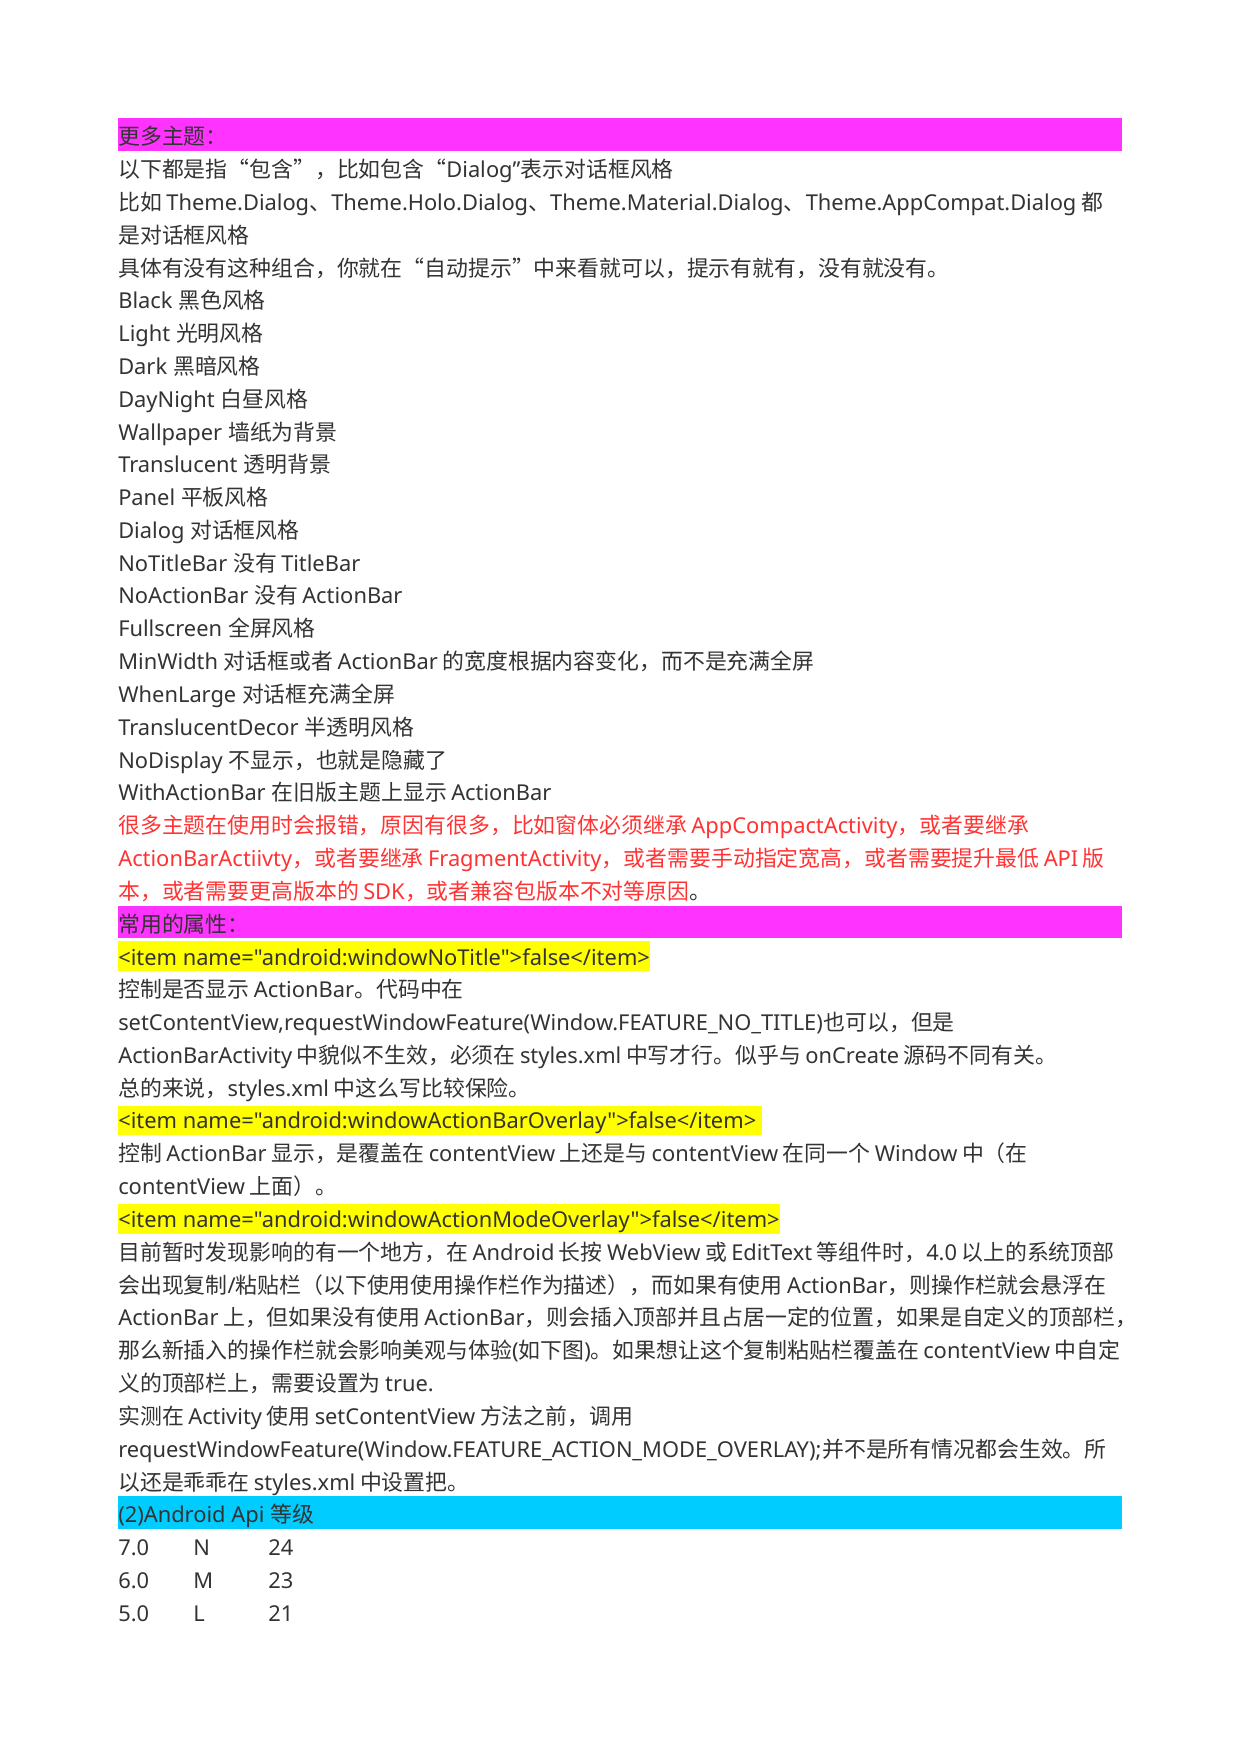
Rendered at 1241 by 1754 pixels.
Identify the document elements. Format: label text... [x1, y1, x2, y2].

text Panel 平板风格 [118, 479, 1122, 512]
text TranslucentDecor 半透明风格 [118, 709, 1122, 742]
text DayNight 白昼风格 [118, 381, 1122, 413]
text 常用的属性： [118, 906, 1122, 938]
text 控制是否显示ActionBar。代码中在setContentView,requestWindowFeature(Window.FEATURE_NO_TITLE)也可以，但是ActionBarActivity中貌似不生效，必须在styles.xml中写才行。似乎与onCreate源码不同有关。 [118, 971, 1122, 1070]
text 总的来说，styles.xml中这么写比较保险。 [118, 1070, 1122, 1102]
text <item name="android:windowNoTitle">false</item> [118, 938, 1122, 971]
text WithActionBar 在旧版主题上显示ActionBar [118, 774, 1122, 807]
text NoDisplay 不显示，也就是隐藏了 [118, 742, 1122, 774]
text <item name="android:windowActionBarOverlay">false</item> [118, 1102, 1122, 1135]
text 很多主题在使用时会报错，原因有很多，比如窗体必须继承AppCompactActivity，或者要继承ActionBarActiivty，或者要继承FragmentActivity，或者需要手动指定宽高，或者需要提升最低API版本，或者需要更高版本的SDK，或者兼容包版本不对等原因。 [118, 807, 1122, 906]
text 控制ActionBar显示，是覆盖在contentView上还是与contentView在同一个Window中（在contentView上面）。 [118, 1135, 1122, 1201]
text Wallpaper 墙纸为背景 [118, 413, 1122, 446]
text NoTitleBar 没有TitleBar [118, 545, 1122, 577]
text Fullscreen 全屏风格 [118, 610, 1122, 643]
text 实测在Activity使用setContentView方法之前，调用requestWindowFeature(Window.FEATURE_ACTION_MODE_OVERLAY);并不是所有情况都会生效。所以还是乖乖在styles.xml中设置把。 [118, 1398, 1122, 1496]
text 6.0 M 23 [118, 1562, 1122, 1595]
text 7.0 N 24 [118, 1529, 1122, 1562]
text MinWidth 对话框或者ActionBar的宽度根据内容变化，而不是充满全屏 [118, 643, 1122, 676]
text 以下都是指“包含”，比如包含“Dialog”表示对话框风格 [118, 151, 1122, 184]
text NoActionBar 没有ActionBar [118, 577, 1122, 610]
text (2)Android Api 等级 [118, 1496, 1122, 1529]
text <item name="android:windowActionModeOverlay">false</item> [118, 1201, 1122, 1234]
text 更多主题： [118, 118, 1122, 151]
text 比如Theme.Dialog、Theme.Holo.Dialog、Theme.Material.Dialog、Theme.AppCompat.Dialog都是对话框风格 [118, 184, 1122, 249]
text 目前暂时发现影响的有一个地方，在Android长按WebView或EditText等组件时，4.0以上的系统顶部会出现复制/粘贴栏（以下使用使用操作栏作为描述），而如果有使用ActionBar，则操作栏就会悬浮在ActionBar上，但如果没有使用ActionBar，则会插入顶部并且占居一定的位置，如果是自定义的顶部栏，那么新插入的操作栏就会影响美观与体验(如下图)。如果想让这个复制粘贴栏覆盖在contentView中自定义的顶部栏上，需要设置为true. [118, 1234, 1122, 1398]
text Translucent 透明背景 [118, 446, 1122, 479]
text 5.0 L 21 [118, 1595, 1122, 1627]
text WhenLarge 对话框充满全屏 [118, 676, 1122, 709]
text Light 光明风格 [118, 315, 1122, 348]
text Dialog 对话框风格 [118, 512, 1122, 545]
text Black 黑色风格 [118, 282, 1122, 315]
text 具体有没有这种组合，你就在“自动提示”中来看就可以，提示有就有，没有就没有。 [118, 249, 1122, 282]
text Dark 黑暗风格 [118, 348, 1122, 381]
